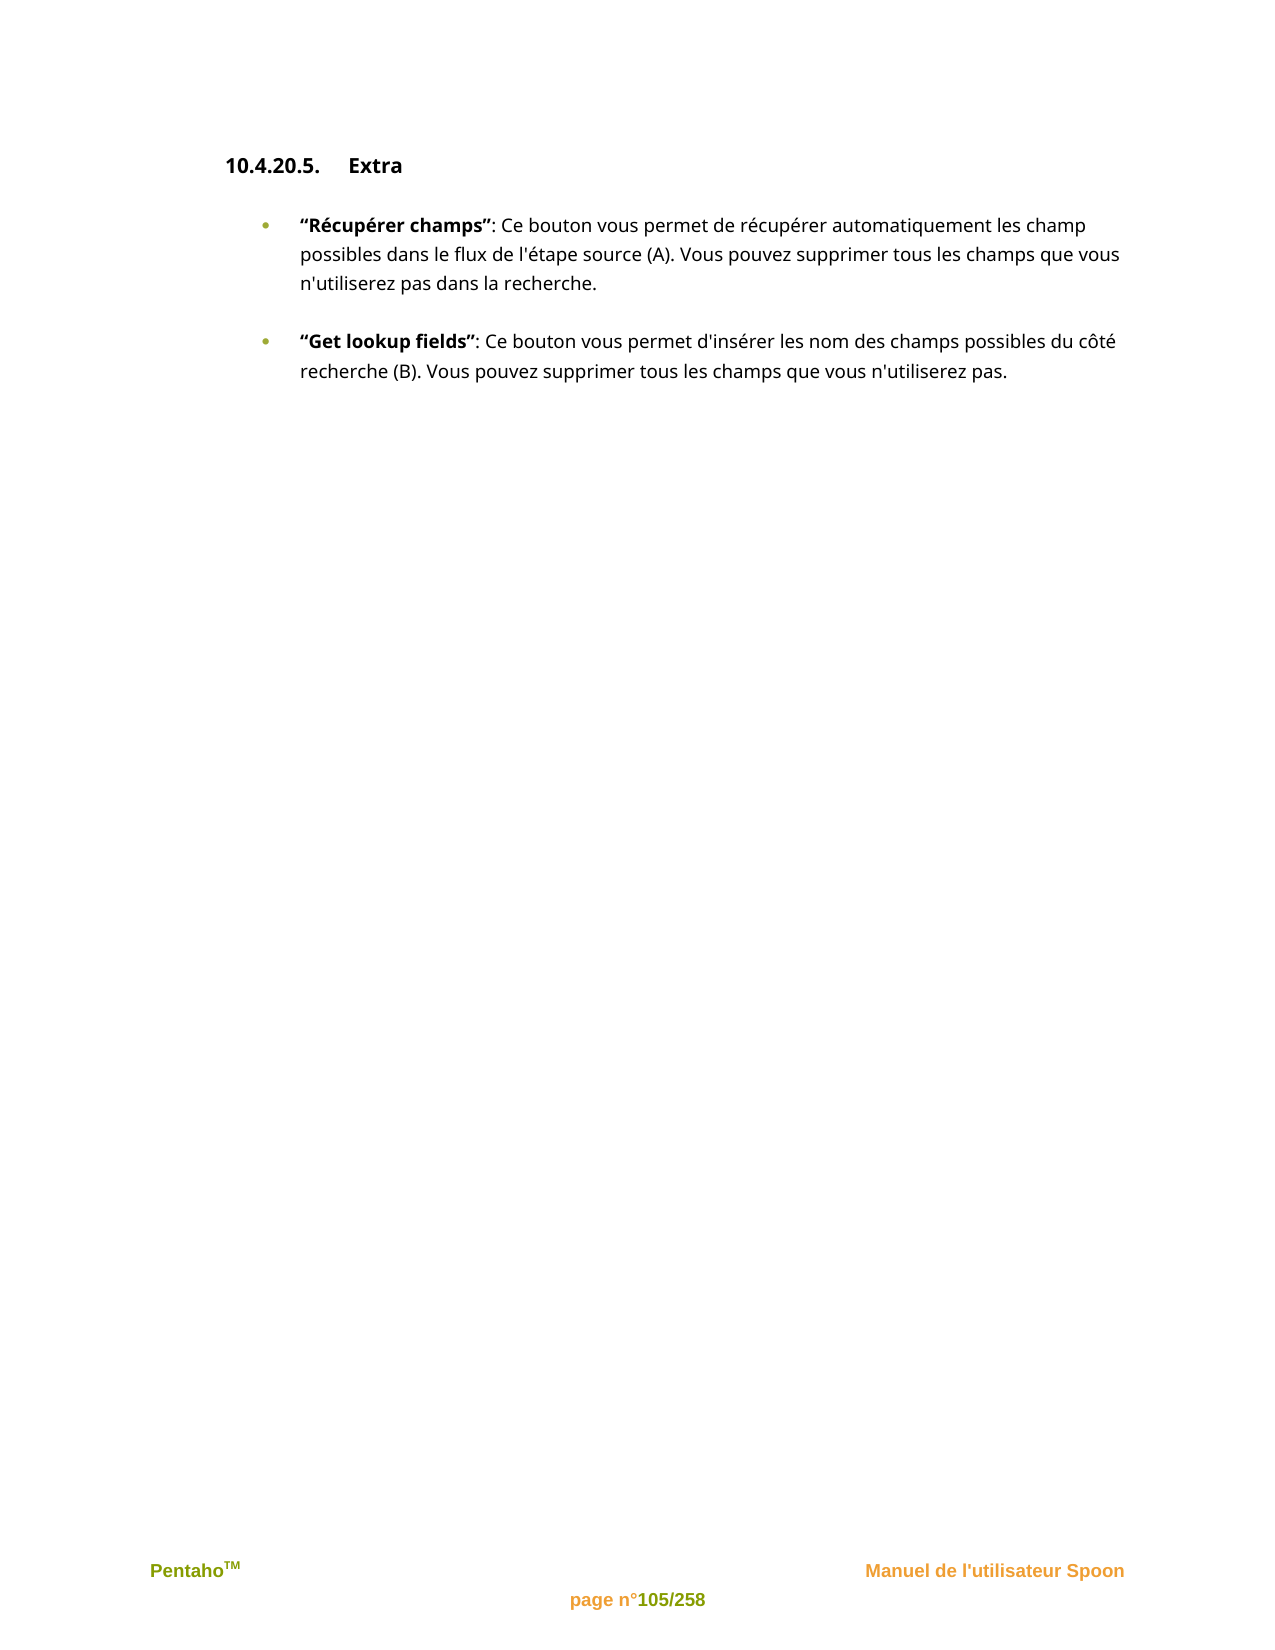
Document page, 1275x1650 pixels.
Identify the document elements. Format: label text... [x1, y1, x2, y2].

list “Récupérer champs”: Ce bouton vous permet de récupérer automatiquement les champ possibles dans le flux de l'étape source (A). Vous pouvez supprimer tous les champs que vous n'utiliserez pas dans la recherche. [262, 209, 1125, 296]
subtitle Extra [225, 150, 1125, 179]
list “Get lookup fields”: Ce bouton vous permet d'insérer les nom des champs possibles du côté recherche (B). Vous pouvez supprimer tous les champs que vous n'utiliserez pas. [262, 326, 1125, 384]
